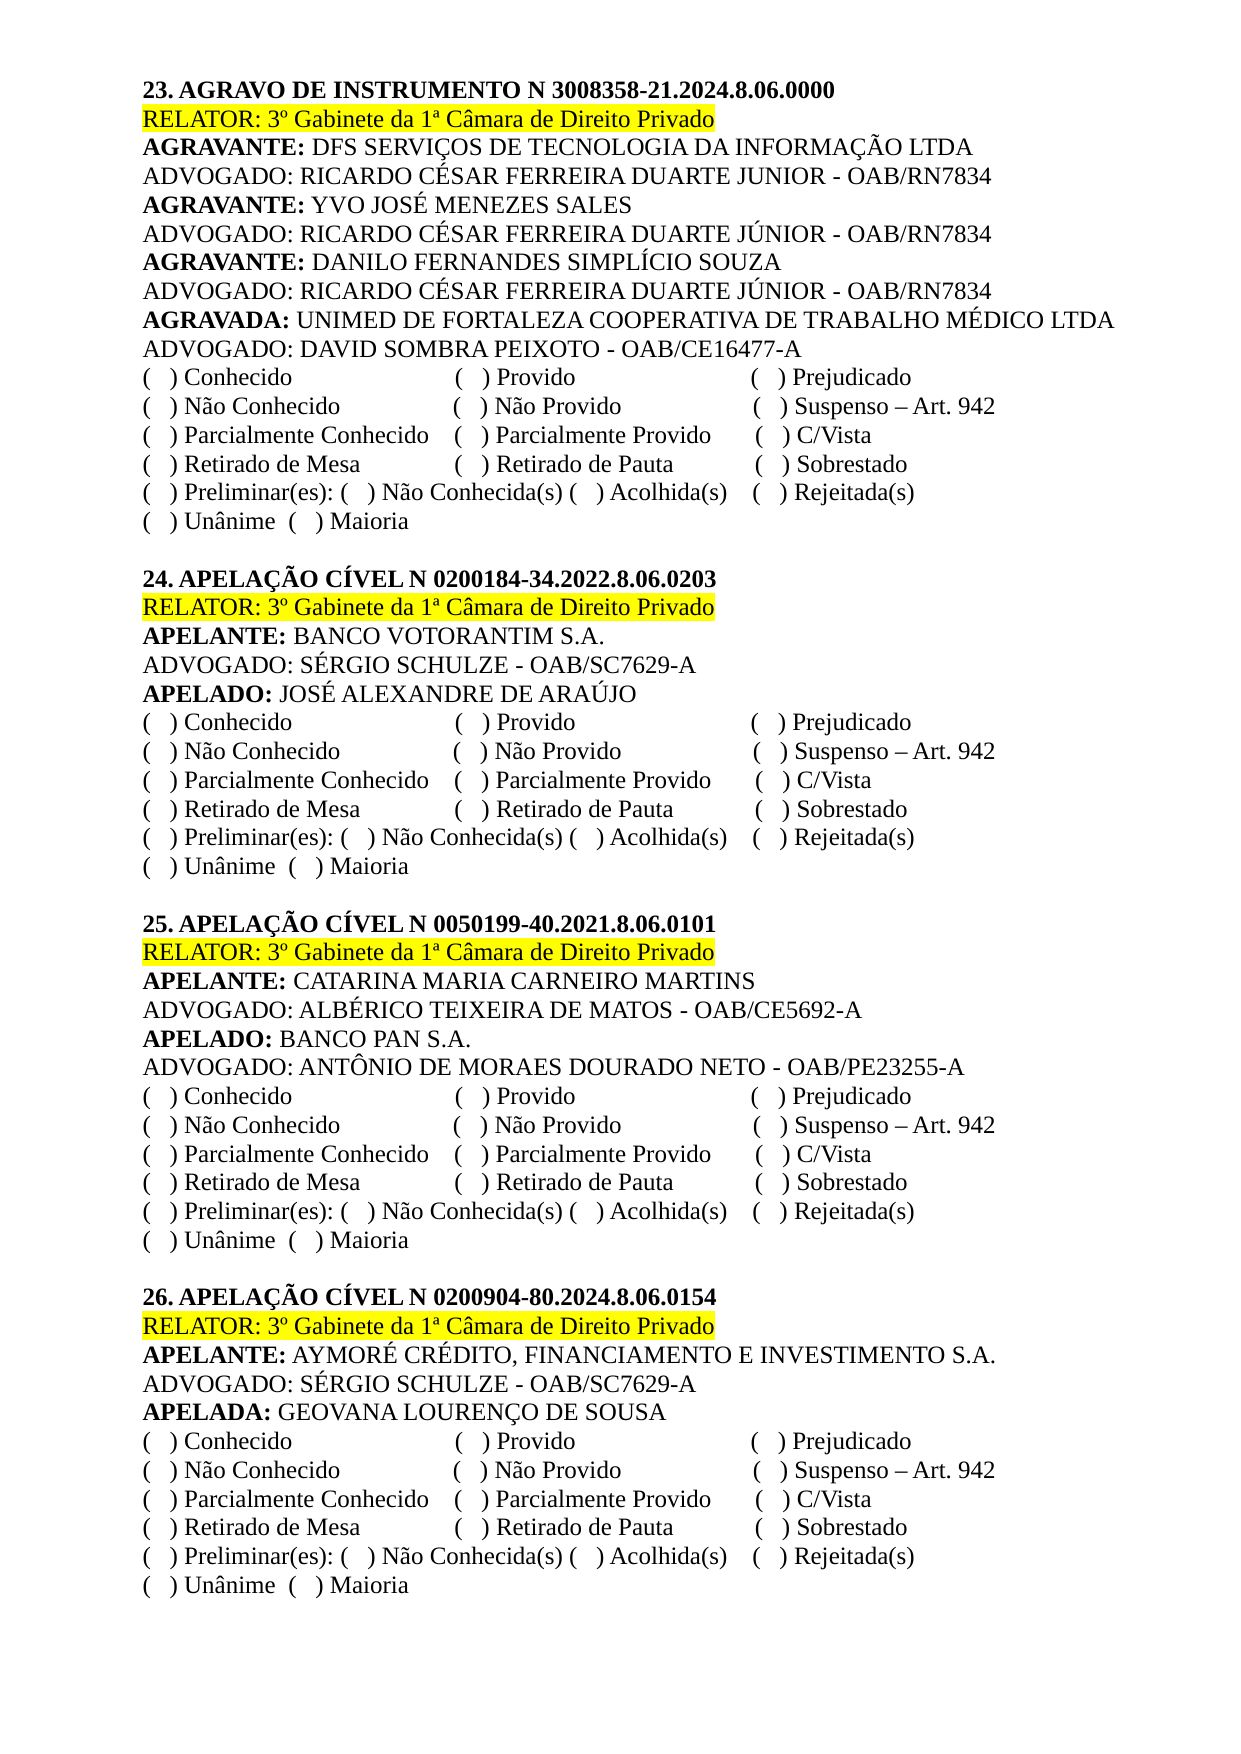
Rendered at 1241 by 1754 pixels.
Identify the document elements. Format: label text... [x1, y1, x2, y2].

text ( ) Retirado de Mesa ( ) Retirado de Pauta ( ) Sobrestado [142, 449, 1141, 477]
text ( ) Unânime ( ) Maioria 24. APELAÇÃO CÍVEL N 0200184-34.2022.8.06.0203 RELATOR: 3º Gabinete da 1ª Câmara de Direito Privado APELANTE: BANCO VOTORANTIM S.A. ADVOGADO: SÉRGIO SCHULZE - OAB/SC7629-A APELADO: JOSÉ ALEXANDRE DE ARAÚJO ( ) Conhecido ( ) Provido ( ) Prejudicado [142, 506, 1141, 736]
text ( ) Retirado de Mesa ( ) Retirado de Pauta ( ) Sobrestado [142, 1167, 1141, 1196]
text 23. AGRAVO DE INSTRUMENTO N 3008358-21.2024.8.06.0000 RELATOR: 3º Gabinete da 1ª Câmara de Direito Privado AGRAVANTE: DFS SERVIÇOS DE TECNOLOGIA DA INFORMAÇÃO LTDA ADVOGADO: RICARDO CÉSAR FERREIRA DUARTE JUNIOR - OAB/RN7834 AGRAVANTE: YVO JOSÉ MENEZES SALES ADVOGADO: RICARDO CÉSAR FERREIRA DUARTE JÚNIOR - OAB/RN7834 AGRAVANTE: DANILO FERNANDES SIMPLÍCIO SOUZA ADVOGADO: RICARDO CÉSAR FERREIRA DUARTE JÚNIOR - OAB/RN7834 AGRAVADA: UNIMED DE FORTALEZA COOPERATIVA DE TRABALHO MÉDICO LTDA ADVOGADO: DAVID SOMBRA PEIXOTO - OAB/CE16477-A ( ) Conhecido ( ) Provido ( ) Prejudicado [142, 75, 1141, 391]
text ( ) Não Conhecido ( ) Não Provido ( ) Suspenso – Art. 942 [142, 736, 1141, 765]
text ( ) Parcialmente Conhecido ( ) Parcialmente Provido ( ) C/Vista [142, 765, 1141, 794]
text ( ) Retirado de Mesa ( ) Retirado de Pauta ( ) Sobrestado [142, 1512, 1141, 1541]
text ( ) Retirado de Mesa ( ) Retirado de Pauta ( ) Sobrestado [142, 794, 1141, 822]
text ( ) Unânime ( ) Maioria [142, 1570, 1141, 1627]
text ( ) Preliminar(es): ( ) Não Conhecida(s) ( ) Acolhida(s) ( ) Rejeitada(s) [142, 1196, 1141, 1225]
text ( ) Preliminar(es): ( ) Não Conhecida(s) ( ) Acolhida(s) ( ) Rejeitada(s) [142, 477, 1141, 506]
text ( ) Preliminar(es): ( ) Não Conhecida(s) ( ) Acolhida(s) ( ) Rejeitada(s) [142, 1541, 1141, 1570]
text ( ) Não Conhecido ( ) Não Provido ( ) Suspenso – Art. 942 [142, 1455, 1141, 1484]
text ( ) Não Conhecido ( ) Não Provido ( ) Suspenso – Art. 942 [142, 1110, 1141, 1139]
text ( ) Unânime ( ) Maioria 25. APELAÇÃO CÍVEL N 0050199-40.2021.8.06.0101 RELATOR: 3º Gabinete da 1ª Câmara de Direito Privado APELANTE: CATARINA MARIA CARNEIRO MARTINS ADVOGADO: ALBÉRICO TEIXEIRA DE MATOS - OAB/CE5692-A APELADO: BANCO PAN S.A. ADVOGADO: ANTÔNIO DE MORAES DOURADO NETO - OAB/PE23255-A ( ) Conhecido ( ) Provido ( ) Prejudicado [142, 851, 1141, 1110]
text ( ) Parcialmente Conhecido ( ) Parcialmente Provido ( ) C/Vista [142, 420, 1141, 449]
text ( ) Parcialmente Conhecido ( ) Parcialmente Provido ( ) C/Vista [142, 1139, 1141, 1167]
text ( ) Preliminar(es): ( ) Não Conhecida(s) ( ) Acolhida(s) ( ) Rejeitada(s) [142, 822, 1141, 851]
text ( ) Não Conhecido ( ) Não Provido ( ) Suspenso – Art. 942 [142, 391, 1141, 420]
text ( ) Unânime ( ) Maioria 26. APELAÇÃO CÍVEL N 0200904-80.2024.8.06.0154 RELATOR: 3º Gabinete da 1ª Câmara de Direito Privado APELANTE: AYMORÉ CRÉDITO, FINANCIAMENTO E INVESTIMENTO S.A. ADVOGADO: SÉRGIO SCHULZE - OAB/SC7629-A APELADA: GEOVANA LOURENÇO DE SOUSA ( ) Conhecido ( ) Provido ( ) Prejudicado [142, 1225, 1141, 1455]
text ( ) Parcialmente Conhecido ( ) Parcialmente Provido ( ) C/Vista [142, 1484, 1141, 1512]
